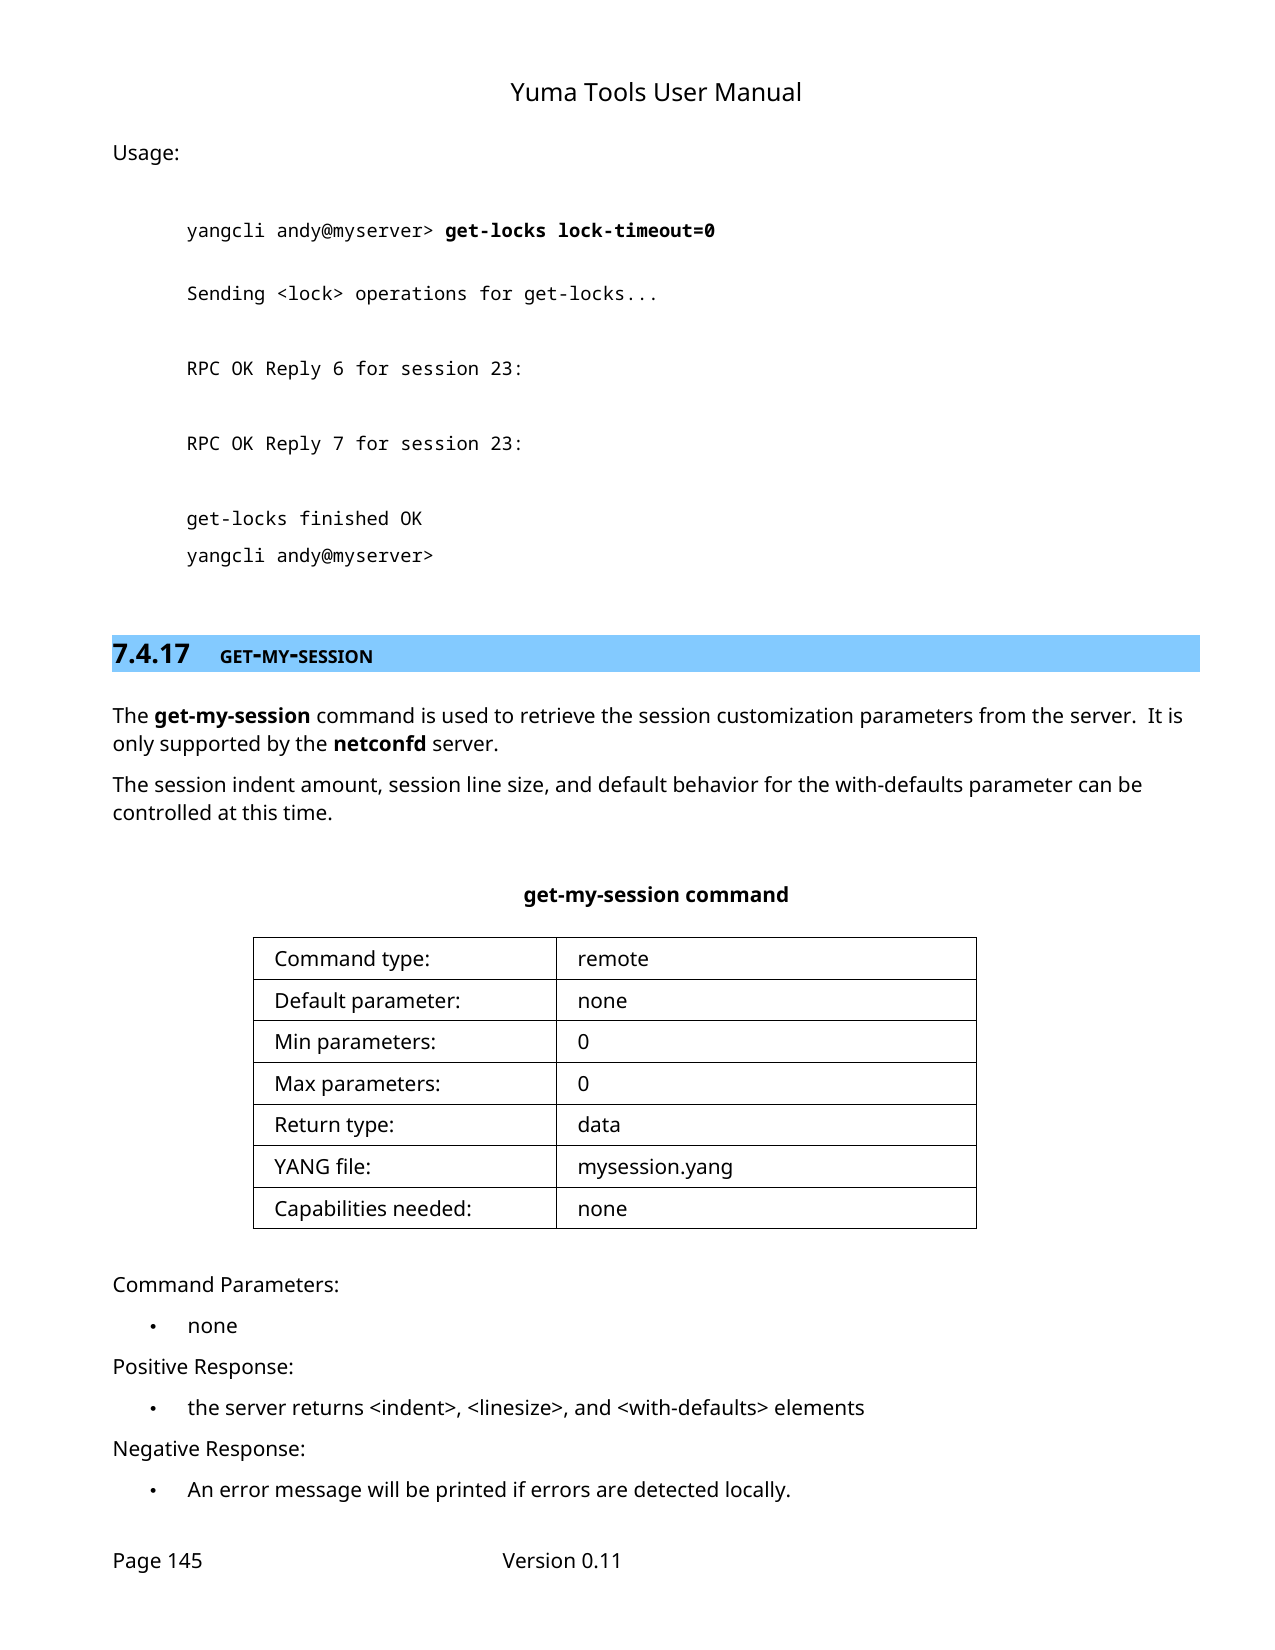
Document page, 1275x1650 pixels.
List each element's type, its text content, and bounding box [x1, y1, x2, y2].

table_cell Return type: [254, 1105, 556, 1145]
text yangcli andy@myserver> get-locks lock-timeout=0 [112, 217, 1200, 268]
text RPC OK Reply 6 for session 23: [112, 355, 1200, 381]
text Usage: [112, 138, 1200, 167]
list An error message will be printed if errors are detected locally. [150, 1475, 1200, 1503]
table_cell none [557, 1188, 976, 1228]
text The session indent amount, session line size, and default behavior for the with-defaults parameter can be controlled at this time. [112, 770, 1200, 827]
text yangcli andy@myserver> [112, 542, 1200, 568]
subtitle get-my-session command [127, 880, 1185, 909]
table_cell 0 [557, 1063, 976, 1103]
text RPC OK Reply 7 for session 23: [112, 430, 1200, 456]
table_header Command type: [254, 938, 556, 979]
text Negative Response: [112, 1434, 1200, 1462]
text Positive Response: [112, 1352, 1200, 1381]
table_cell 0 [557, 1021, 976, 1062]
text get-locks finished OK [112, 505, 1200, 531]
table_cell Max parameters: [254, 1063, 556, 1103]
table_cell data [557, 1105, 976, 1145]
list the server returns <indent>, <linesize>, and <with-defaults> elements [150, 1393, 1200, 1421]
table_cell mysession.yang [557, 1146, 976, 1187]
text Command Parameters: [112, 1270, 1200, 1299]
table_cell Capabilities needed: [254, 1188, 556, 1228]
text The get-my-session command is used to retrieve the session customization parameters from the server. It is only supported by the netconfd server. [112, 701, 1200, 758]
table_cell none [557, 980, 976, 1020]
subtitle get-my-session [112, 635, 1200, 672]
table_cell YANG file: [254, 1146, 556, 1187]
list none [150, 1311, 1200, 1339]
table_cell Min parameters: [254, 1021, 556, 1062]
table_header remote [557, 938, 976, 979]
table_cell Default parameter: [254, 980, 556, 1020]
text Sending <lock> operations for get-locks... [112, 280, 1200, 306]
